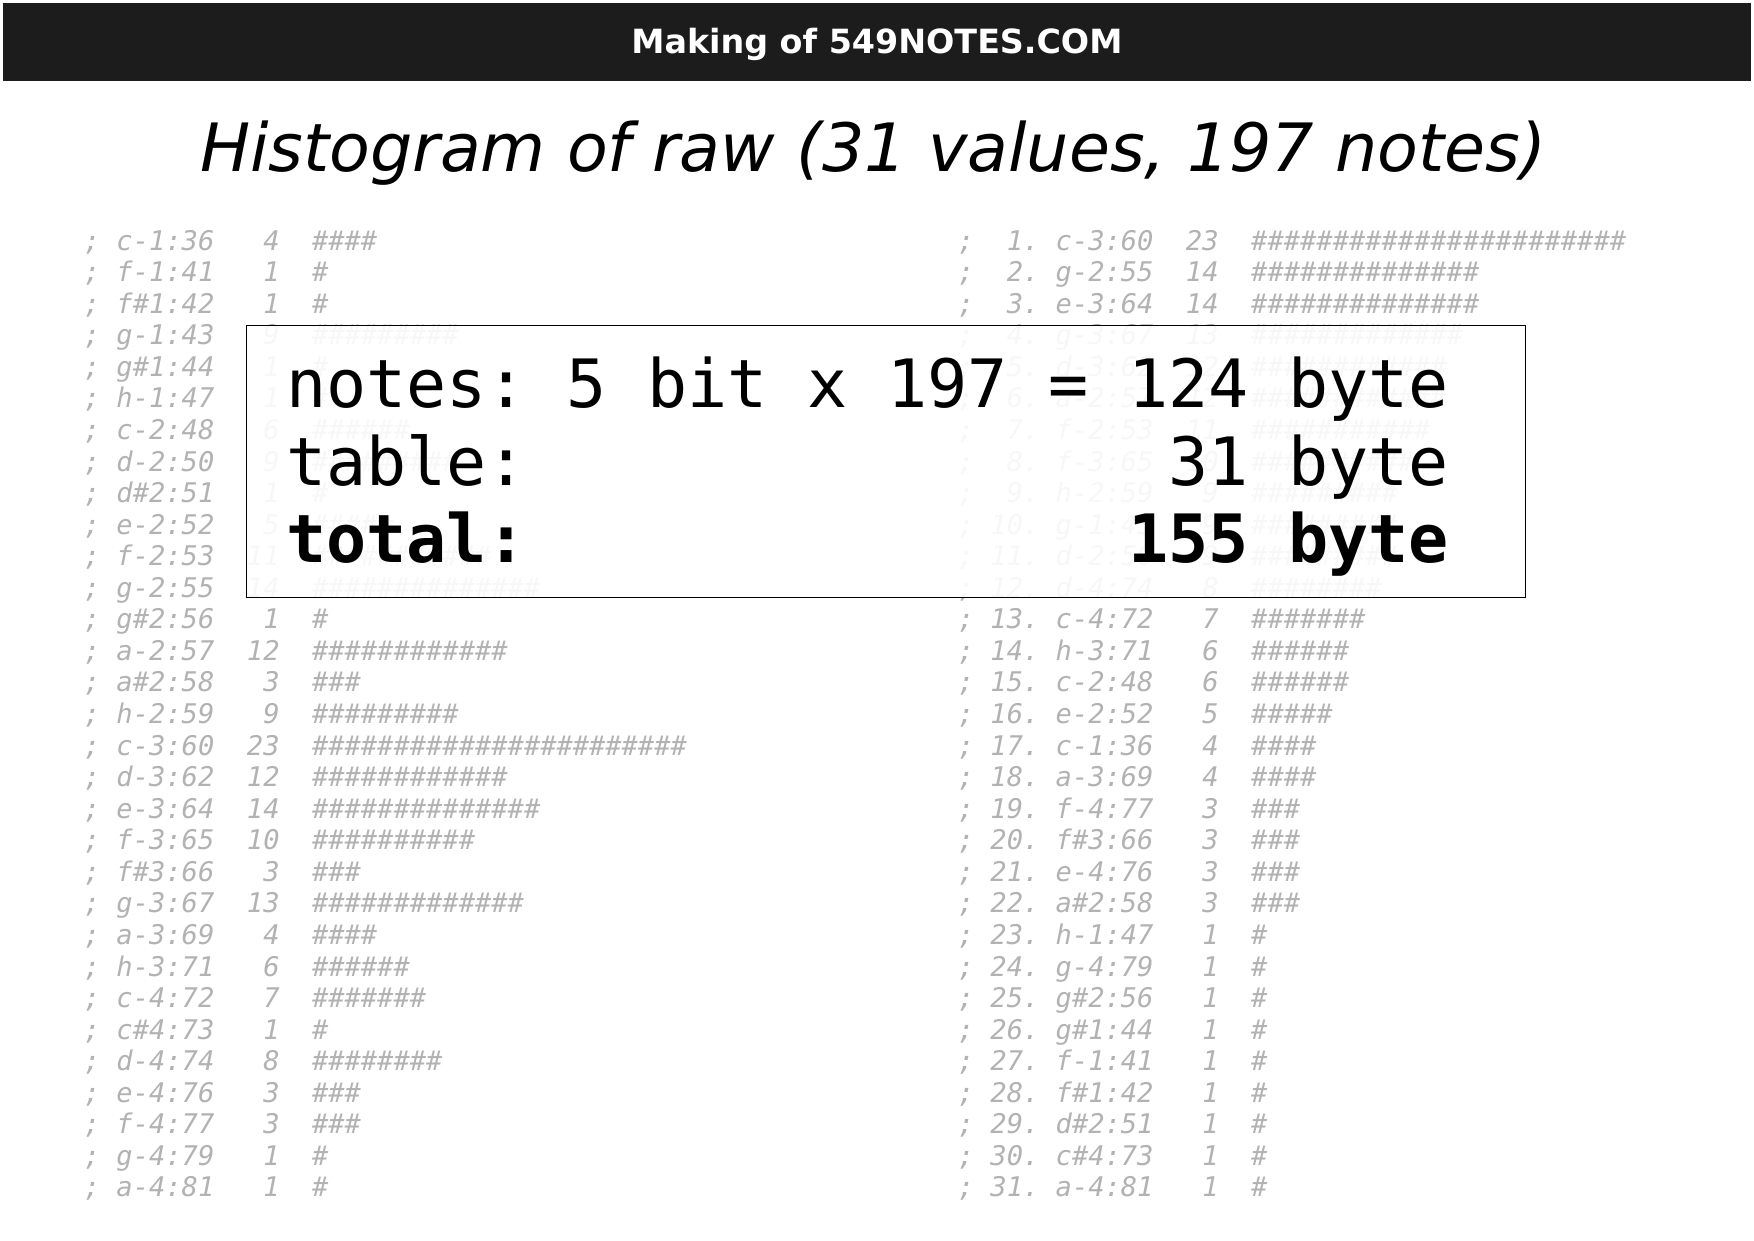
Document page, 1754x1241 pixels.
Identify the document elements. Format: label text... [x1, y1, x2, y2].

text Histogram of raw (31 values, 197 notes) [3, 110, 1751, 188]
table_header ; c-1:36 4 #### ; f-1:41 1 # ; f#1:42 1 # ; g-1:43 9 ######### ; g#1:44 1 # ; h-1:47 1 # ; c-2:48 6 ###### ; d-2:50 9 ######### ; d#2:51 1 # ; e-2:52 5 ##### ; f-2:53 11 ########### ; g-2:55 14 ############## ; g#2:56 1 # ; a-2:57 12 ############ ; a#2:58 3 ### ; h-2:59 9 ######### ; c-3:60 23 ####################### ; d-3:62 12 ############ ; e-3:64 14 ############## ; f-3:65 10 ########## ; f#3:66 3 ### ; g-3:67 13 ############# ; a-3:69 4 #### ; h-3:71 6 ###### ; c-4:72 7 ####### ; c#4:73 1 # ; d-4:74 8 ######## ; e-4:76 3 ### ; f-4:77 3 ### ; g-4:79 1 # ; a-4:81 1 # [3, 188, 877, 1209]
table_header ; 1. c-3:60 23 ####################### ; 2. g-2:55 14 ############## ; 3. e-3:64 14 ############## ; 4. g-3:67 13 ############# ; 5. d-3:62 12 ############ ; 6. a-2:57 12 ############ ; 7. f-2:53 11 ########### ; 8. f-3:65 10 ########## ; 9. h-2:59 9 ######### ; 10. g-1:43 9 ######### ; 11. d-2:50 9 ######### ; 12. d-4:74 8 ######## ; 13. c-4:72 7 ####### ; 14. h-3:71 6 ###### ; 15. c-2:48 6 ###### ; 16. e-2:52 5 ##### ; 17. c-1:36 4 #### ; 18. a-3:69 4 #### ; 19. f-4:77 3 ### ; 20. f#3:66 3 ### ; 21. e-4:76 3 ### ; 22. a#2:58 3 ### ; 23. h-1:47 1 # ; 24. g-4:79 1 # ; 25. g#2:56 1 # ; 26. g#1:44 1 # ; 27. f-1:41 1 # ; 28. f#1:42 1 # ; 29. d#2:51 1 # ; 30. c#4:73 1 # ; 31. a-4:81 1 # [877, 188, 1751, 1209]
